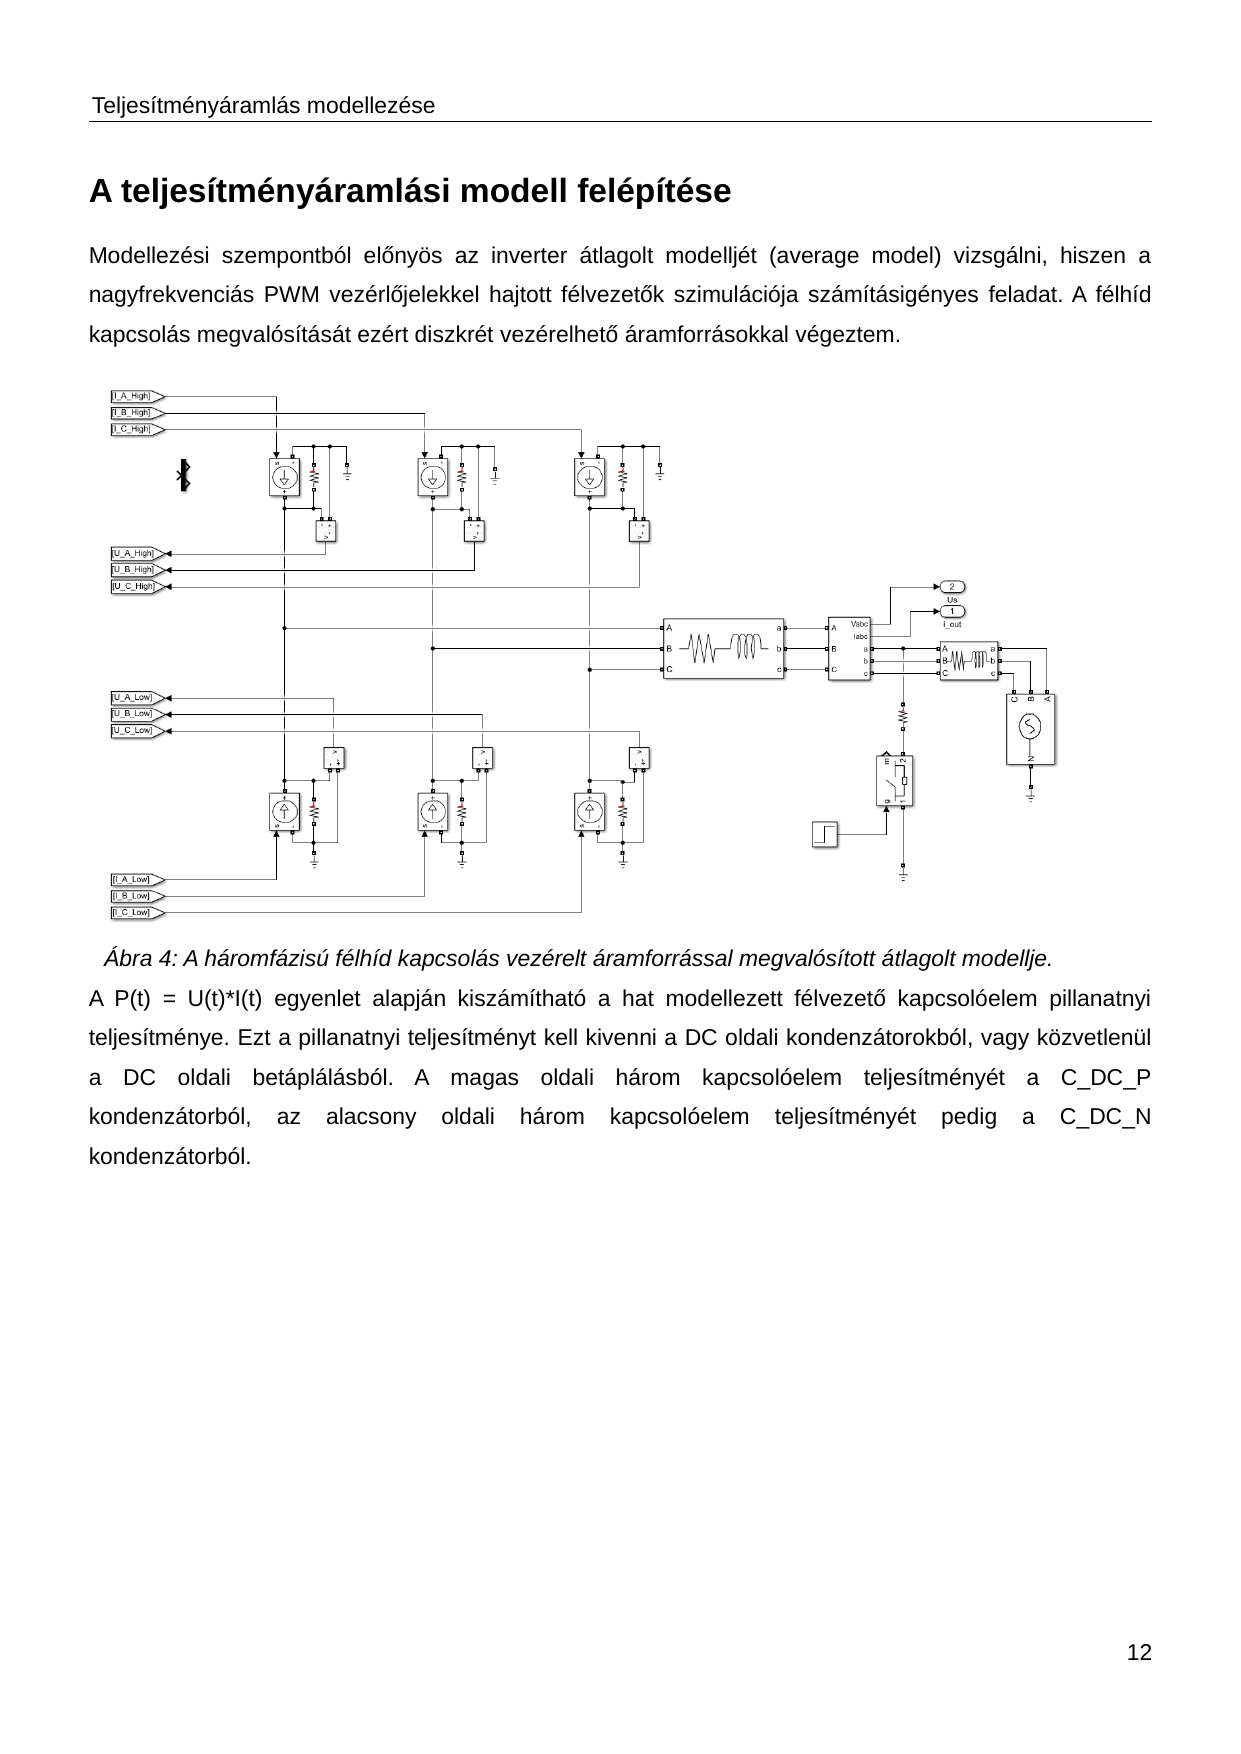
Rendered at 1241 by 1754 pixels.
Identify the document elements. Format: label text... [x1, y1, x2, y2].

text Ábra 4: A háromfázisú félhíd kapcsolás vezérelt áramforrással megvalósított átlagolt modellje. [104, 928, 1066, 972]
picture [103, 381, 1066, 928]
subtitle A teljesítményáramlási modell felépítése [88, 171, 1152, 210]
text Modellezési szempontból előnyös az inverter átlagolt modelljét (average model) vizsgálni, hiszen a nagyfrekvenciás PWM vezérlőjelekkel hajtott félvezetők szimulációja számításigényes feladat. A félhíd kapcsolás megvalósítását ezért diszkrét vezérelhető áramforrásokkal végeztem. [88, 242, 1152, 347]
text A P(t) = U(t)*I(t) egyenlet alapján kiszámítható a hat modellezett félvezető kapcsolóelem pillanatnyi teljesítménye. Ezt a pillanatnyi teljesítményt kell kivenni a DC oldali kondenzátorokból, vagy közvetlenül a DC oldali betáplálásból. A magas oldali három kapcsolóelem teljesítményét a C_DC_P kondenzátorból, az alacsony oldali három kapcsolóelem teljesítményét pedig a C_DC_N kondenzátorból. [88, 370, 1152, 1169]
